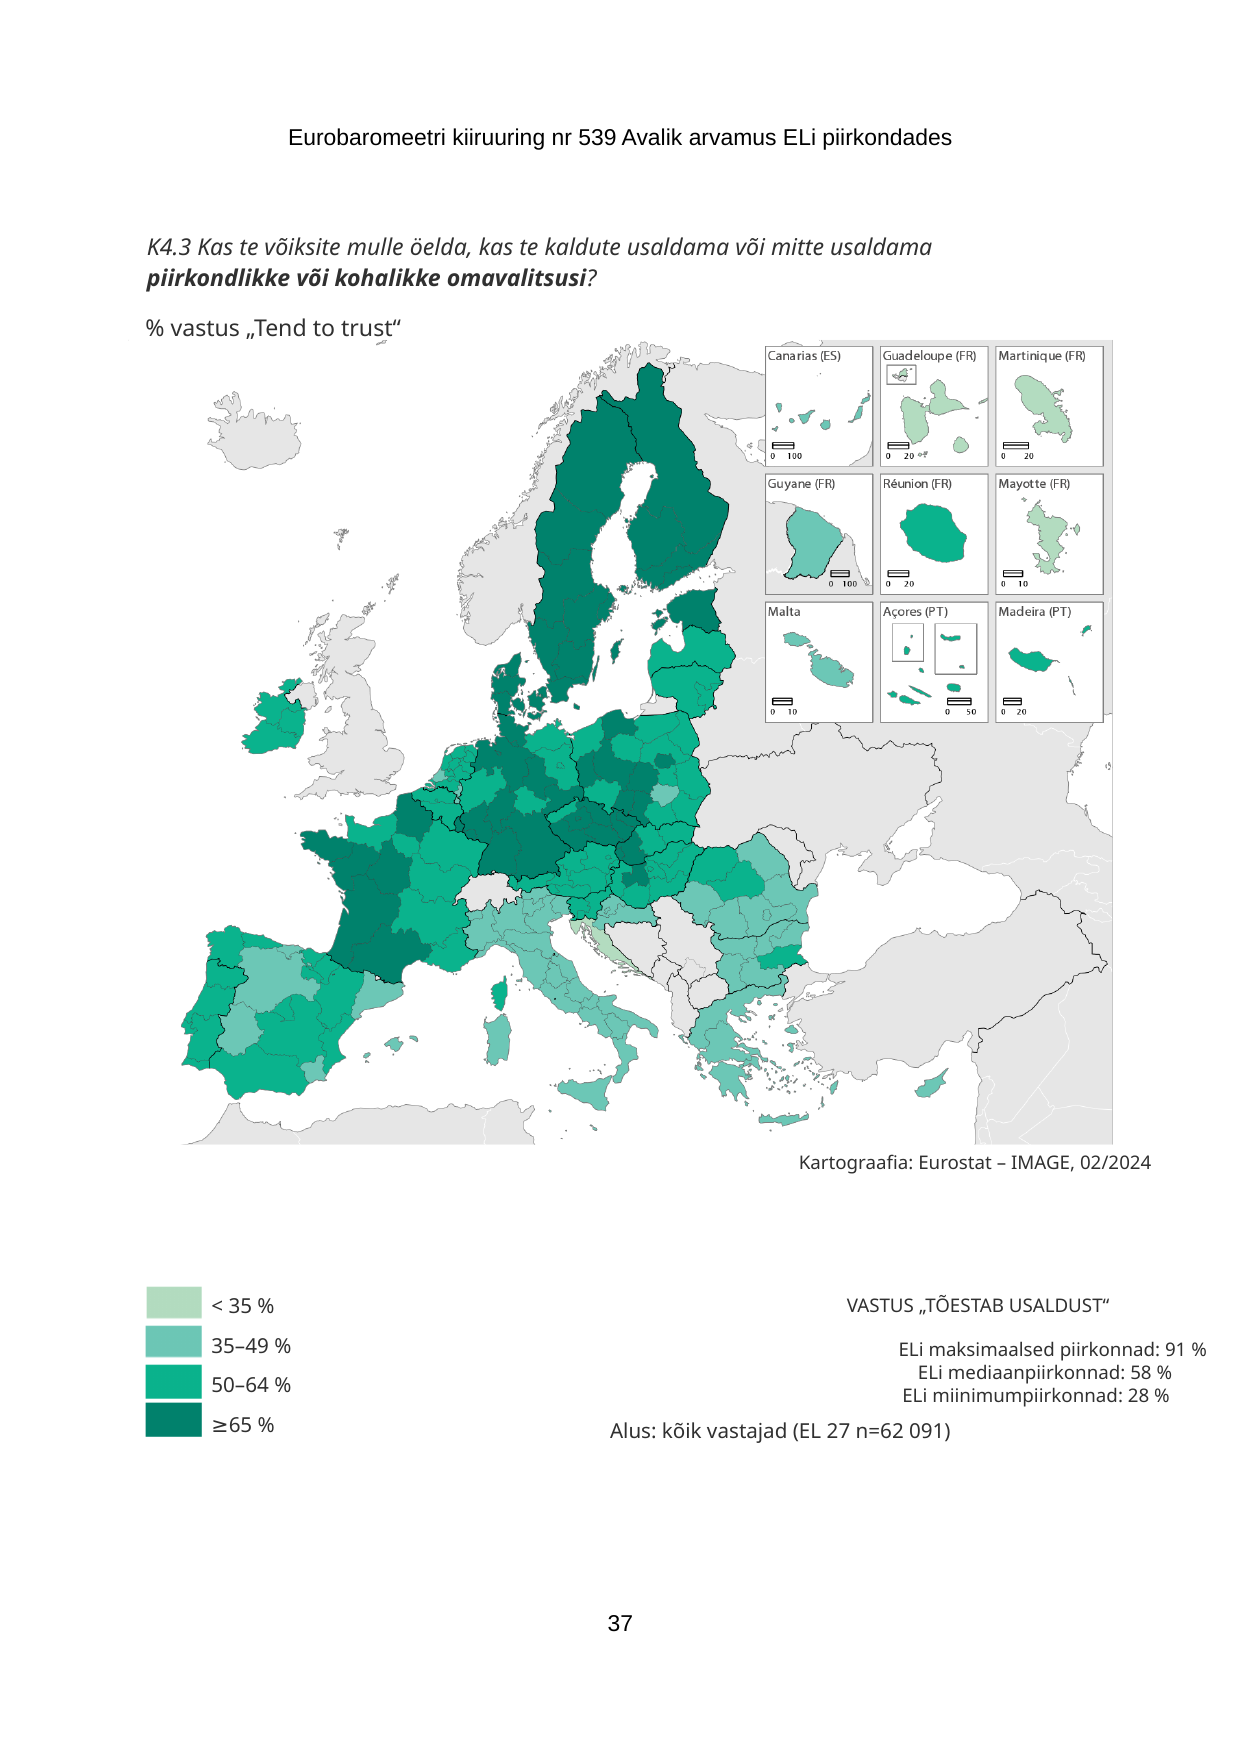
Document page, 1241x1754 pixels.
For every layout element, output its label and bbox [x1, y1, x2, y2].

picture [147, 1287, 201, 1319]
picture [146, 1365, 201, 1398]
picture [117, 337, 1114, 1146]
picture [146, 1403, 201, 1436]
picture [146, 1326, 201, 1358]
